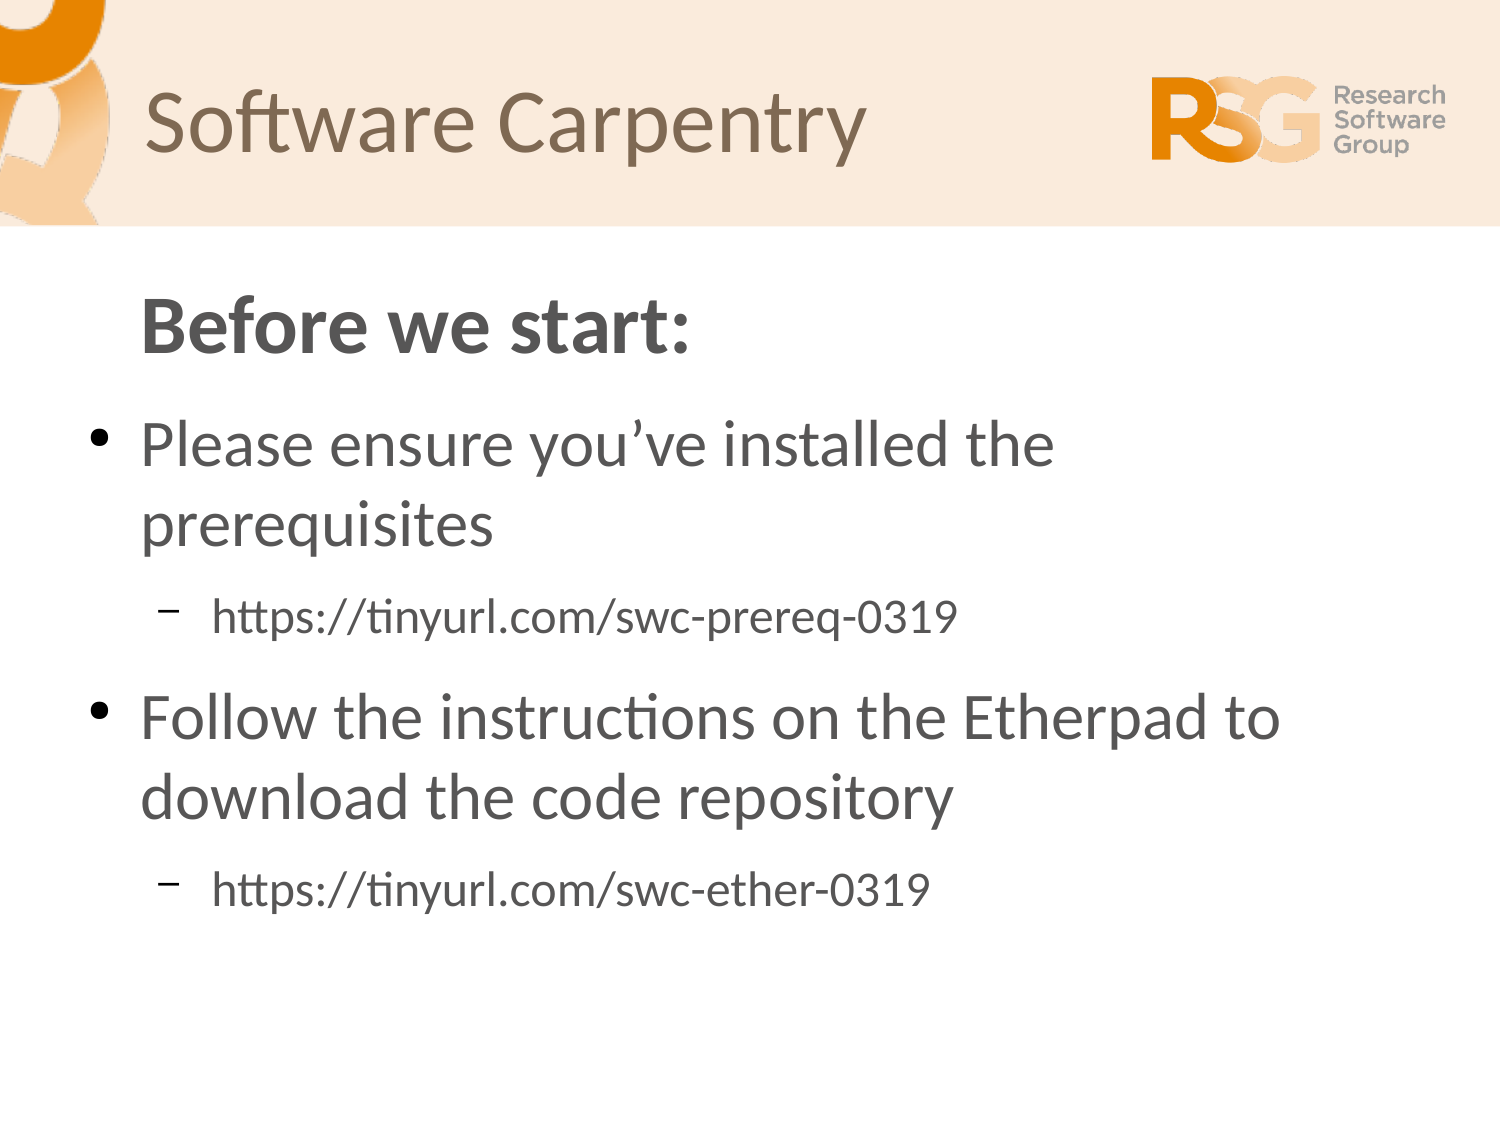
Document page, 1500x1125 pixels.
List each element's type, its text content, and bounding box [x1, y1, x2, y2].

title Software Carpentry [129, 21, 1128, 210]
picture [0, 0, 113, 225]
list Before we start: Please ensure you’ve installed the prerequisites https://tinyurl.com/swc-prereq-0319 Follow the instructions on the Etherpad to download the code repository https://tinyurl.com/swc-ether-0319 [54, 262, 1425, 1035]
picture [1100, 27, 1497, 212]
